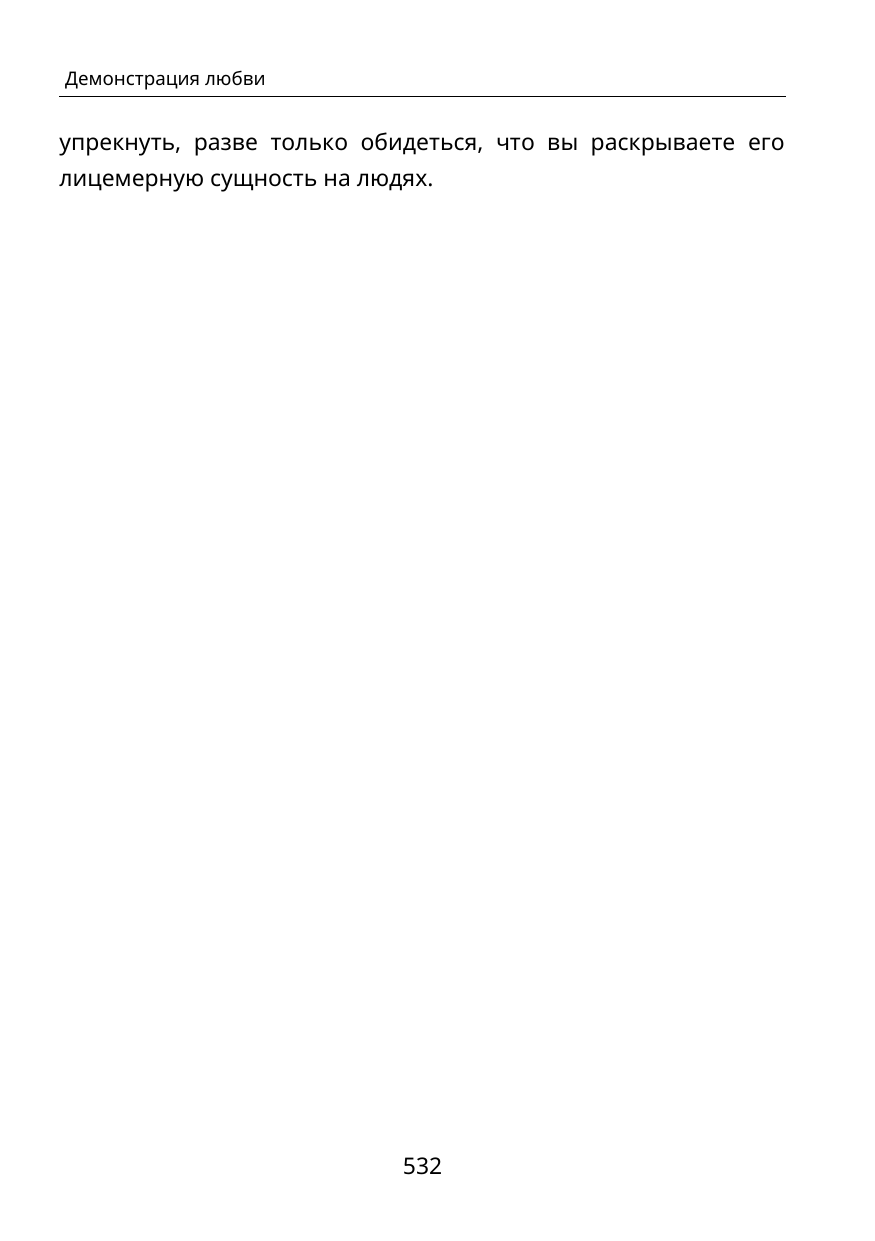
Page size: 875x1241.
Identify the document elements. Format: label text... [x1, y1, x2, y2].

text упрекнуть, разве только обидеться, что вы раскрываете его лицемерную сущность на людях. [59, 126, 786, 193]
